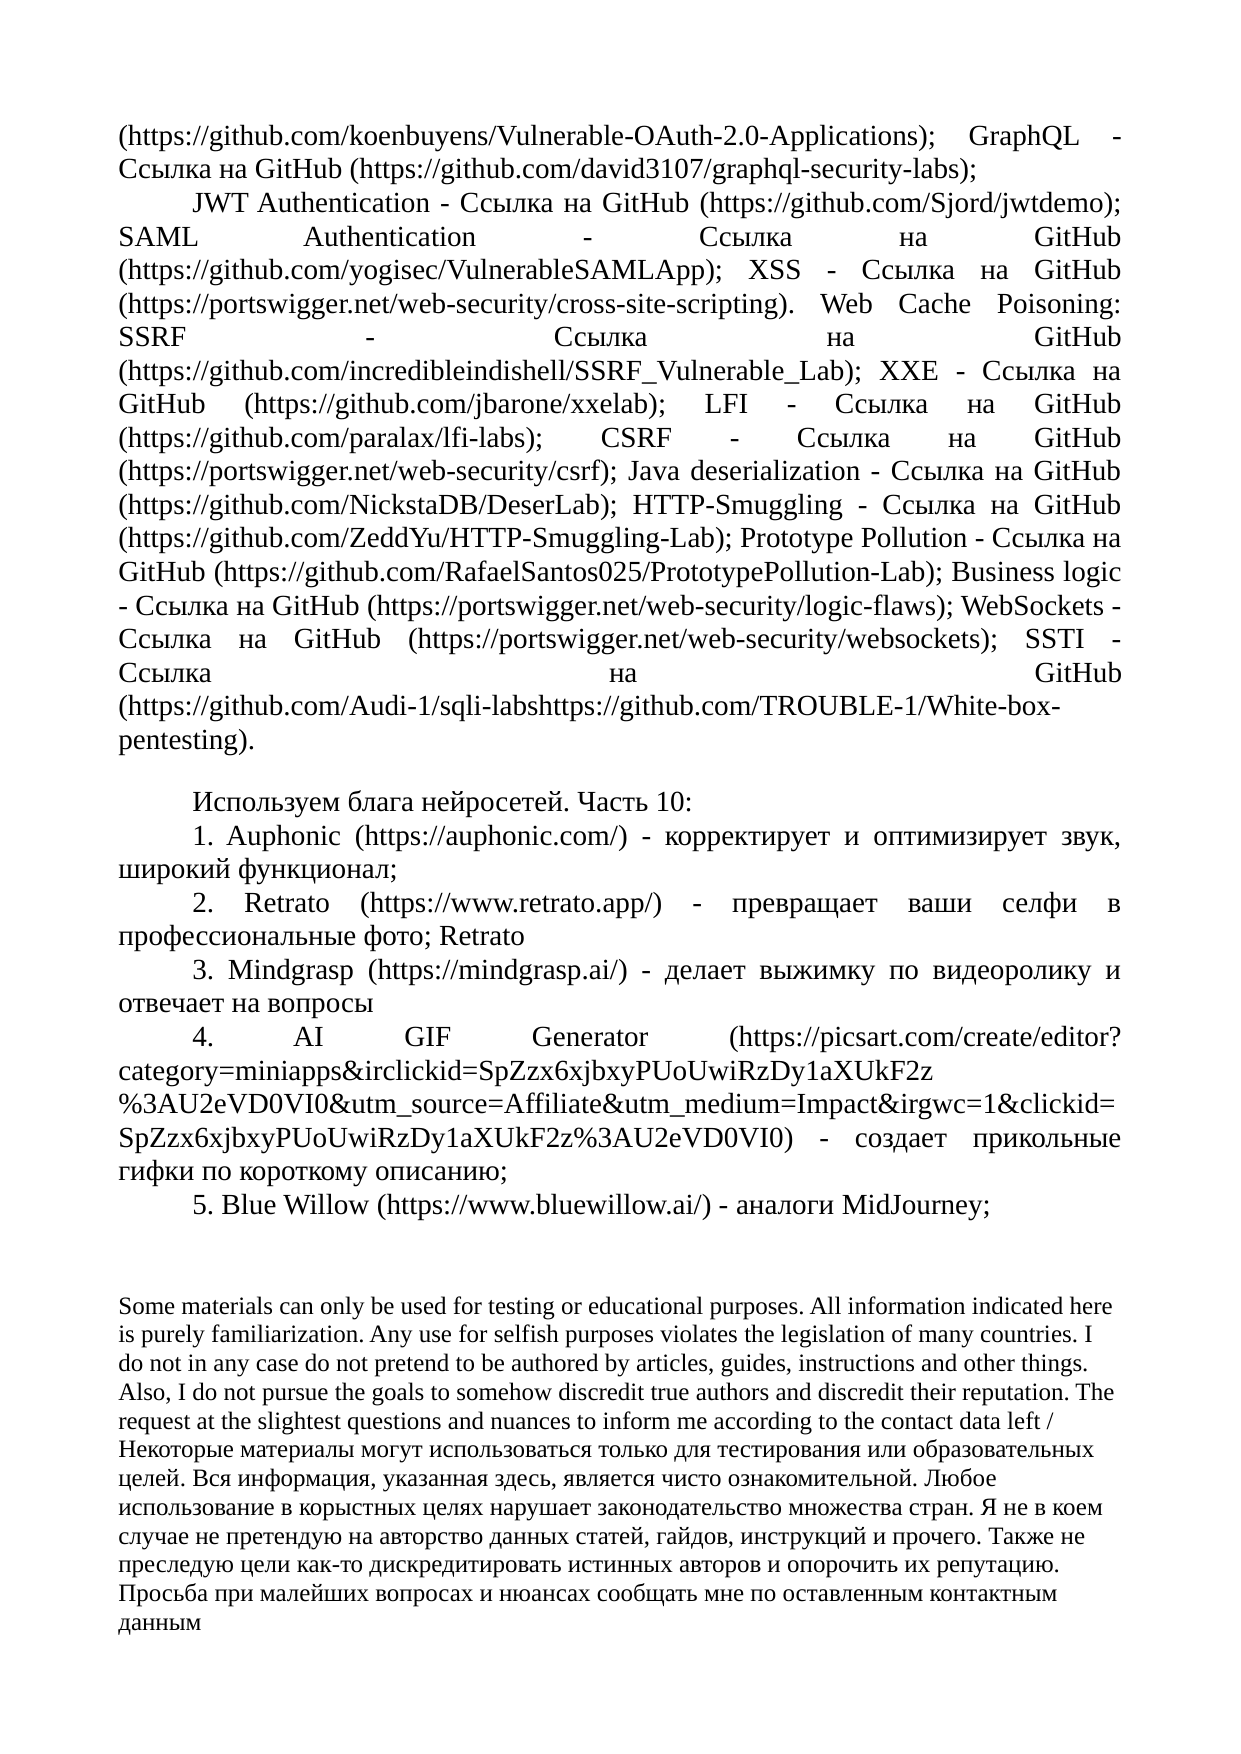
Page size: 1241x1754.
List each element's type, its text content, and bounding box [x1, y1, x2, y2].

text 3. Mindgrasp (https://mindgrasp.ai/) - делает выжимку по видеоролику и отвечает на вопросы [118, 952, 1122, 1019]
text 2. Retrato (https://www.retrato.app/) - превращает ваши селфи в профессиональные фото; Retrato [118, 885, 1122, 952]
text JWT Authentication - Ссылка на GitHub (https://github.com/Sjord/jwtdemo); SAML Authentication - Ссылка на GitHub (https://github.com/yogisec/VulnerableSAMLApp); XSS - Ссылка на GitHub (https://portswigger.net/web-security/cross-site-scripting). Web Cache Poisoning: SSRF - Ссылка на GitHub (https://github.com/incredibleindishell/SSRF_Vulnerable_Lab); XXE - Ссылка на GitHub (https://github.com/jbarone/xxelab); LFI - Ссылка на GitHub (https://github.com/paralax/lfi-labs); CSRF - Ссылка на GitHub (https://portswigger.net/web-security/csrf); Java deserialization - Ссылка на GitHub (https://github.com/NickstaDB/DeserLab); HTTP-Smuggling - Ссылка на GitHub (https://github.com/ZeddYu/HTTP-Smuggling-Lab); Prototype Pollution - Ссылка на GitHub (https://github.com/RafaelSantos025/PrototypePollution-Lab); Business logic - Ссылка на GitHub (https://portswigger.net/web-security/logic-flaws); WebSockets - Ссылка на GitHub (https://portswigger.net/web-security/websockets); SSTI - Ссылка на GitHub (https://github.com/Audi-1/sqli-labshttps://github.com/TROUBLE-1/White-box-pentesting). [118, 185, 1122, 755]
text 1. Auphonic (https://auphonic.com/) - корректирует и оптимизирует звук, широкий функционал; [118, 818, 1122, 885]
text (https://github.com/koenbuyens/Vulnerable-OAuth-2.0-Applications); GraphQL - Ссылка на GitHub (https://github.com/david3107/graphql-security-labs); [118, 118, 1122, 185]
text 4. AI GIF Generator (https://picsart.com/create/editor?category=miniapps&irclickid=SpZzx6xjbxyPUoUwiRzDy1aXUkF2z%3AU2eVD0VI0&utm_source=Affiliate&utm_medium=Impact&irgwc=1&clickid=SpZzx6xjbxyPUoUwiRzDy1aXUkF2z%3AU2eVD0VI0) - создает прикольные гифки по короткому описанию; [118, 1019, 1122, 1187]
text Используем блага нейросетей. Часть 10: [118, 784, 1122, 818]
text 5. Blue Willow (https://www.bluewillow.ai/) - аналоги MidJourney; [118, 1187, 1122, 1220]
